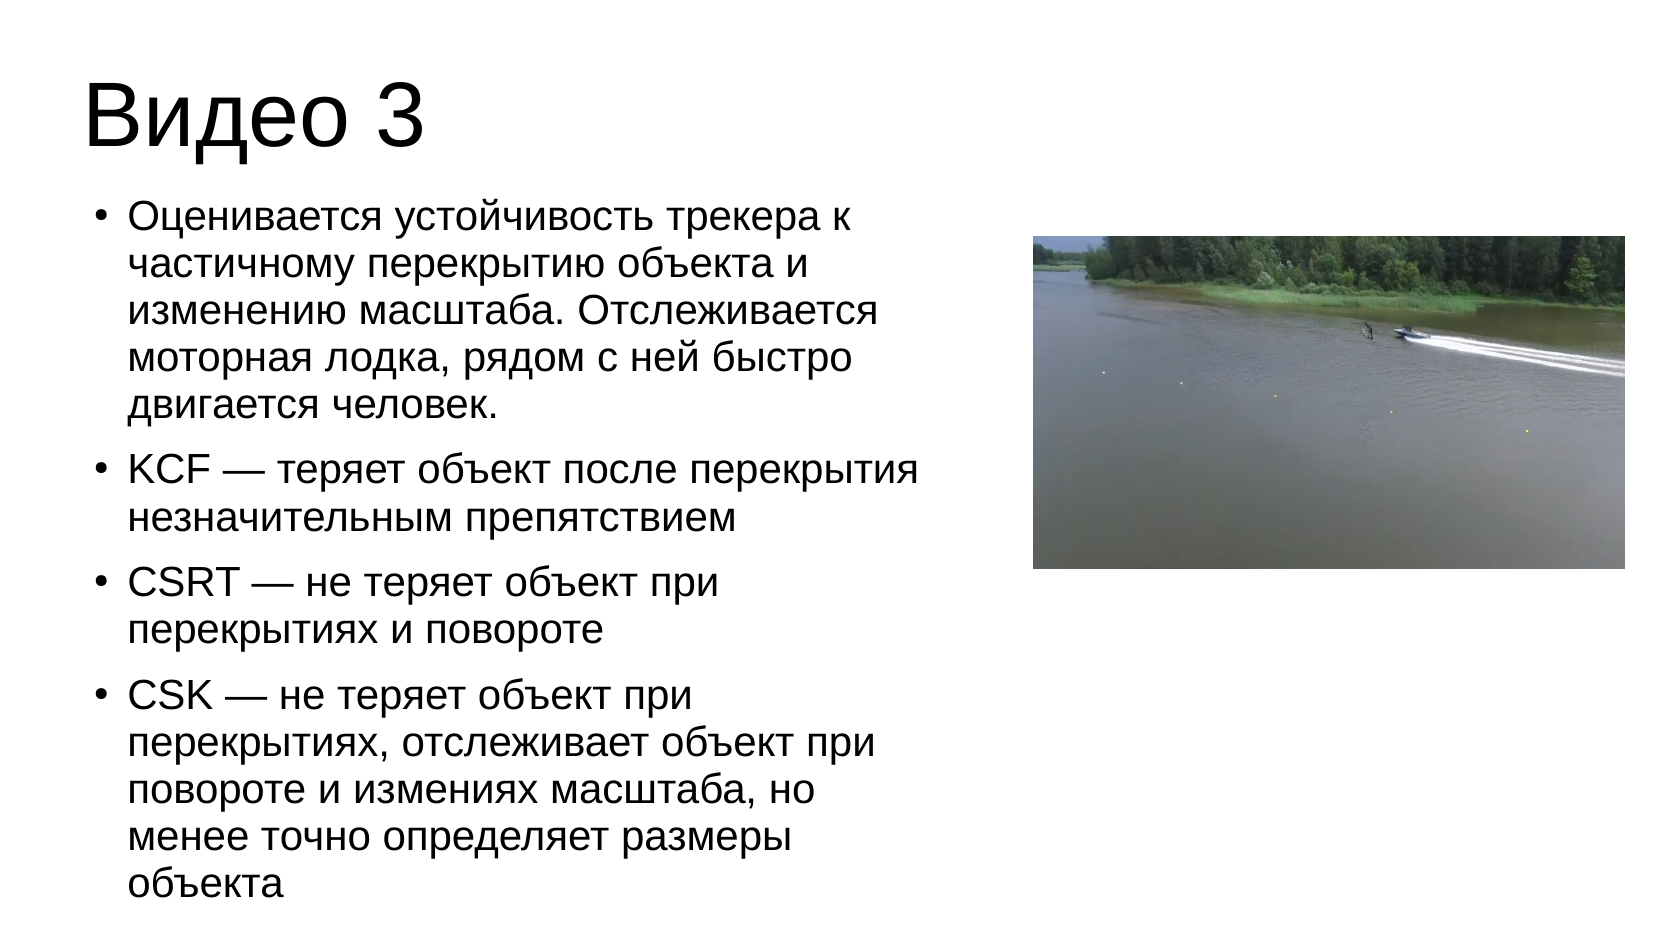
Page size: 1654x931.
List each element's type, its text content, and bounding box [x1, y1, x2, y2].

title Видео 3 [82, 37, 1571, 193]
list Оценивается устойчивость трекера к частичному перекрытию объекта и изменению масштаба. Отслеживается моторная лодка, рядом с ней быстро двигается человек. KCF — теряет объект после перекрытия незначительным препятствием CSRT — не теряет объект при перекрытиях и повороте CSK — не теряет объект при перекрытиях, отслеживает объект при повороте и измениях масштаба, но менее точно определяет размеры объекта [82, 192, 945, 916]
picture [1033, 236, 1625, 569]
